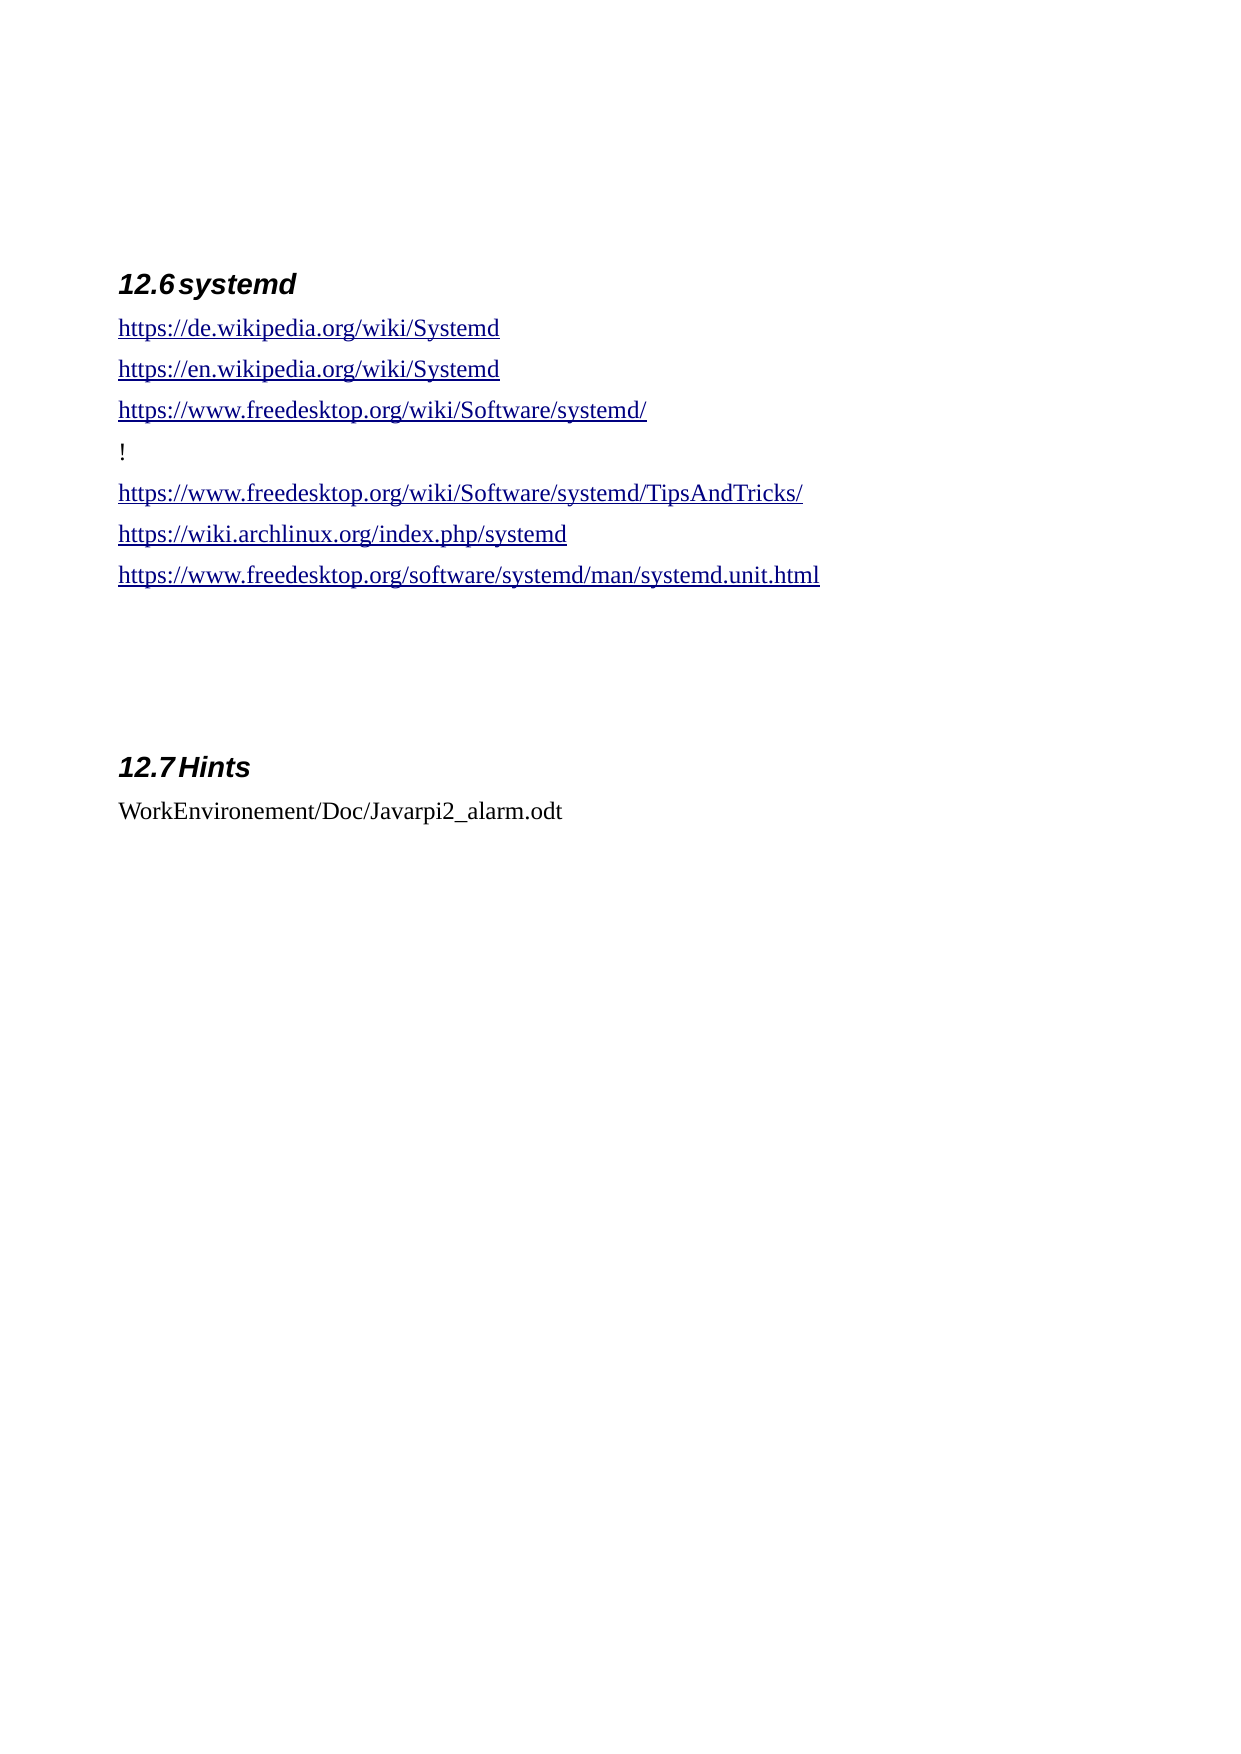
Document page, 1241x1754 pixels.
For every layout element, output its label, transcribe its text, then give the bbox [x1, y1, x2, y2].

text WorkEnvironement/Doc/Javarpi2_alarm.odt [118, 796, 1122, 825]
text https://www.freedesktop.org/wiki/Software/systemd/ [118, 395, 1122, 424]
subtitle systemd [118, 267, 1122, 300]
text https://de.wikipedia.org/wiki/Systemd [118, 313, 1122, 342]
text https://www.freedesktop.org/wiki/Software/systemd/TipsAndTricks/ [118, 478, 1122, 507]
text ! [118, 437, 1122, 465]
text https://en.wikipedia.org/wiki/Systemd [118, 354, 1122, 383]
text https://wiki.archlinux.org/index.php/systemd [118, 519, 1122, 548]
subtitle Hints [118, 750, 1122, 784]
text https://www.freedesktop.org/software/systemd/man/systemd.unit.html [118, 560, 1122, 589]
